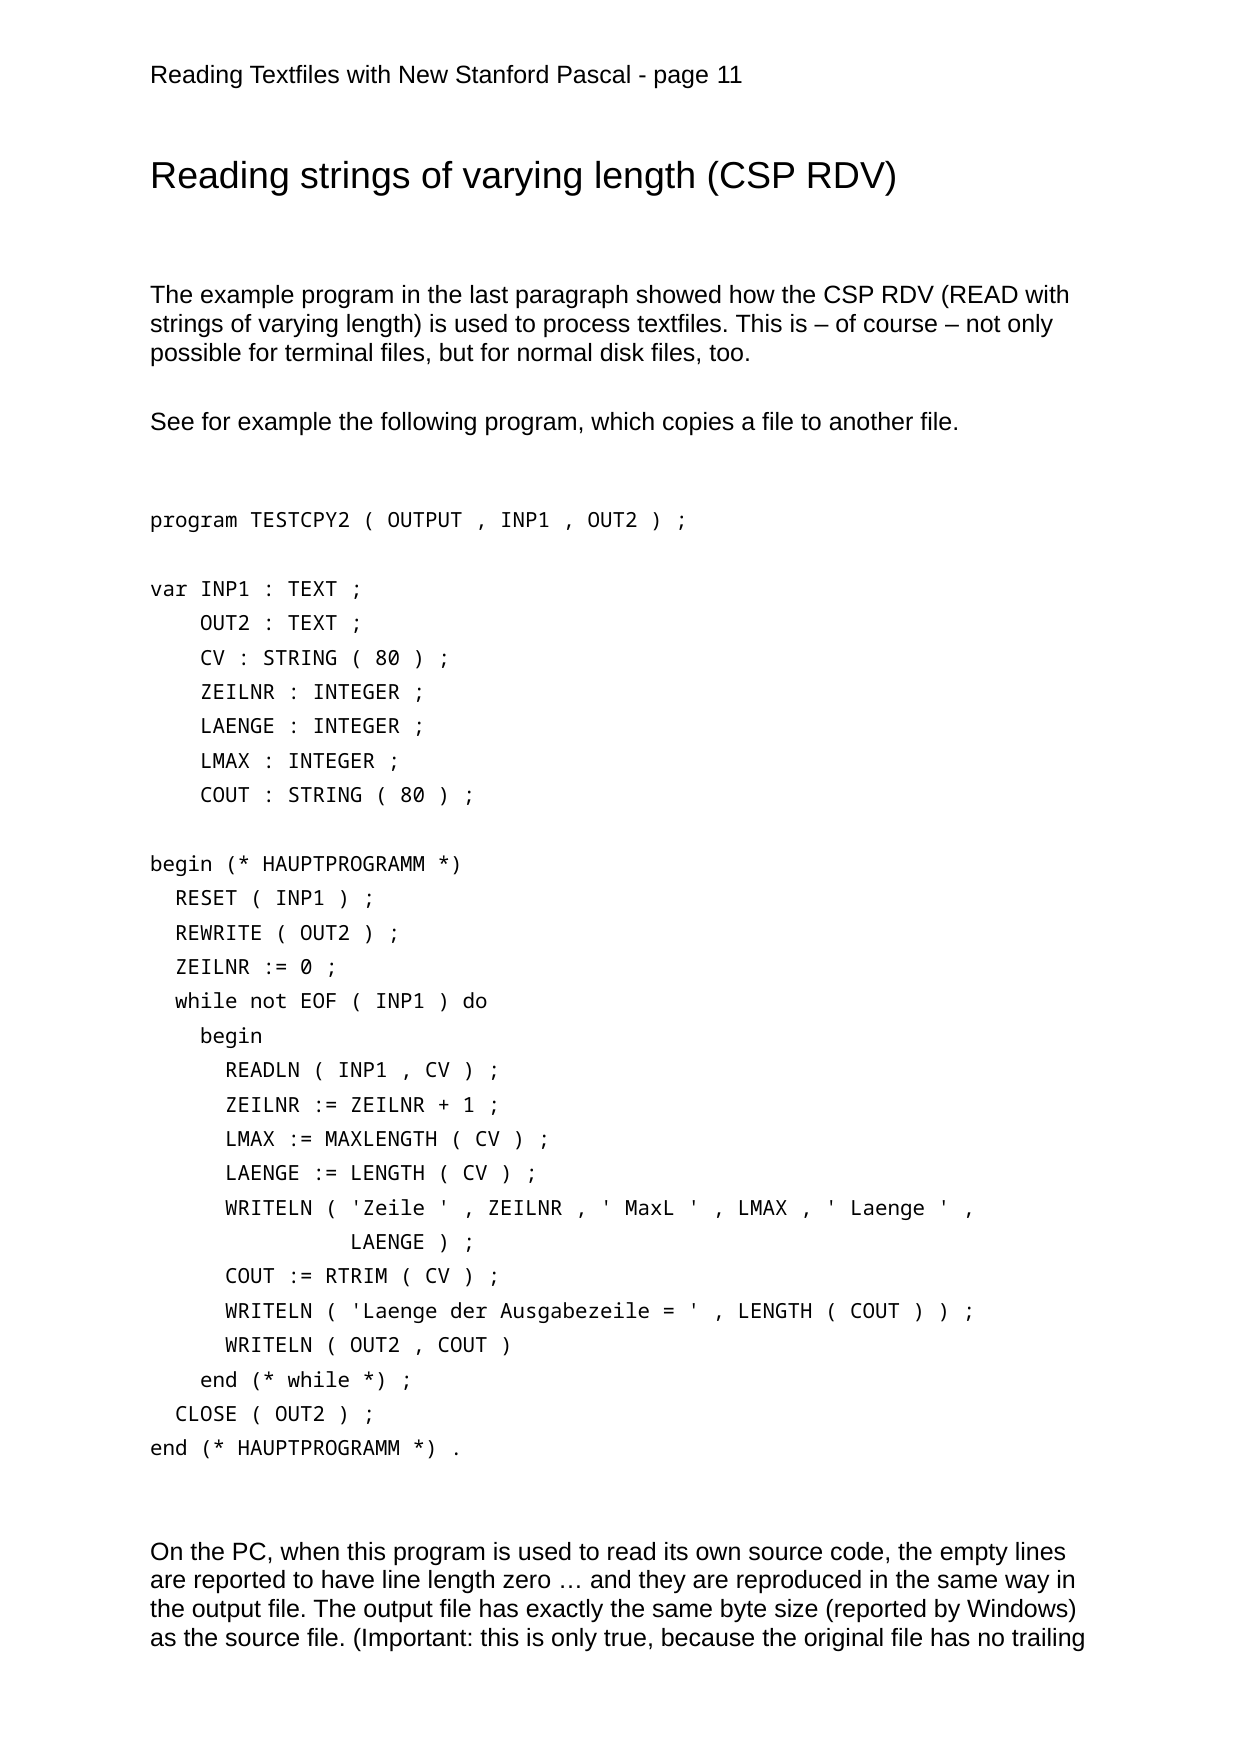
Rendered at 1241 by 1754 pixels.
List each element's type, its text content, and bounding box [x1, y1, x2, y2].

text READLN ( INP1 , CV ) ; [150, 1055, 1090, 1084]
text LAENGE : INTEGER ; [150, 712, 1090, 740]
text ZEILNR := 0 ; [150, 952, 1090, 981]
text WRITELN ( OUT2 , COUT ) [150, 1330, 1090, 1359]
text On the PC, when this program is used to read its own source code, the empty lines are reported to have line length zero … and they are reproduced in the same way in the output file. The output file has exactly the same byte size (reported by Windows) as the source file. (Important: this is only true, because the original file has no trailing [150, 1537, 1090, 1652]
text LMAX := MAXLENGTH ( CV ) ; [150, 1124, 1090, 1153]
text CLOSE ( OUT2 ) ; [150, 1399, 1090, 1428]
text COUT := RTRIM ( CV ) ; [150, 1262, 1090, 1290]
text var INP1 : TEXT ; [150, 574, 1090, 603]
text The example program in the last paragraph showed how the CSP RDV (READ with strings of varying length) is used to process textfiles. This is – of course – not only possible for terminal files, but for normal disk files, too. [150, 252, 1090, 367]
text program TESTCPY2 ( OUTPUT , INP1 , OUT2 ) ; [150, 505, 1090, 534]
text ZEILNR := ZEILNR + 1 ; [150, 1090, 1090, 1118]
text RESET ( INP1 ) ; [150, 883, 1090, 912]
text begin [150, 1021, 1090, 1049]
text COUT : STRING ( 80 ) ; [150, 780, 1090, 809]
text CV : STRING ( 80 ) ; [150, 643, 1090, 671]
text LAENGE := LENGTH ( CV ) ; [150, 1158, 1090, 1187]
text begin (* HAUPTPROGRAMM *) [150, 849, 1090, 878]
text WRITELN ( 'Laenge der Ausgabezeile = ' , LENGTH ( COUT ) ) ; [150, 1296, 1090, 1324]
text end (* HAUPTPROGRAMM *) . [150, 1433, 1090, 1462]
text WRITELN ( 'Zeile ' , ZEILNR , ' MaxL ' , LMAX , ' Laenge ' , [150, 1193, 1090, 1221]
text LAENGE ) ; [150, 1227, 1090, 1256]
text REWRITE ( OUT2 ) ; [150, 918, 1090, 946]
text ZEILNR : INTEGER ; [150, 677, 1090, 706]
text Reading strings of varying length (CSP RDV) [150, 153, 1090, 197]
text OUT2 : TEXT ; [150, 608, 1090, 637]
text See for example the following program, which copies a file to another file. [150, 407, 1090, 436]
text end (* while *) ; [150, 1365, 1090, 1393]
text while not EOF ( INP1 ) do [150, 987, 1090, 1015]
text LMAX : INTEGER ; [150, 746, 1090, 774]
